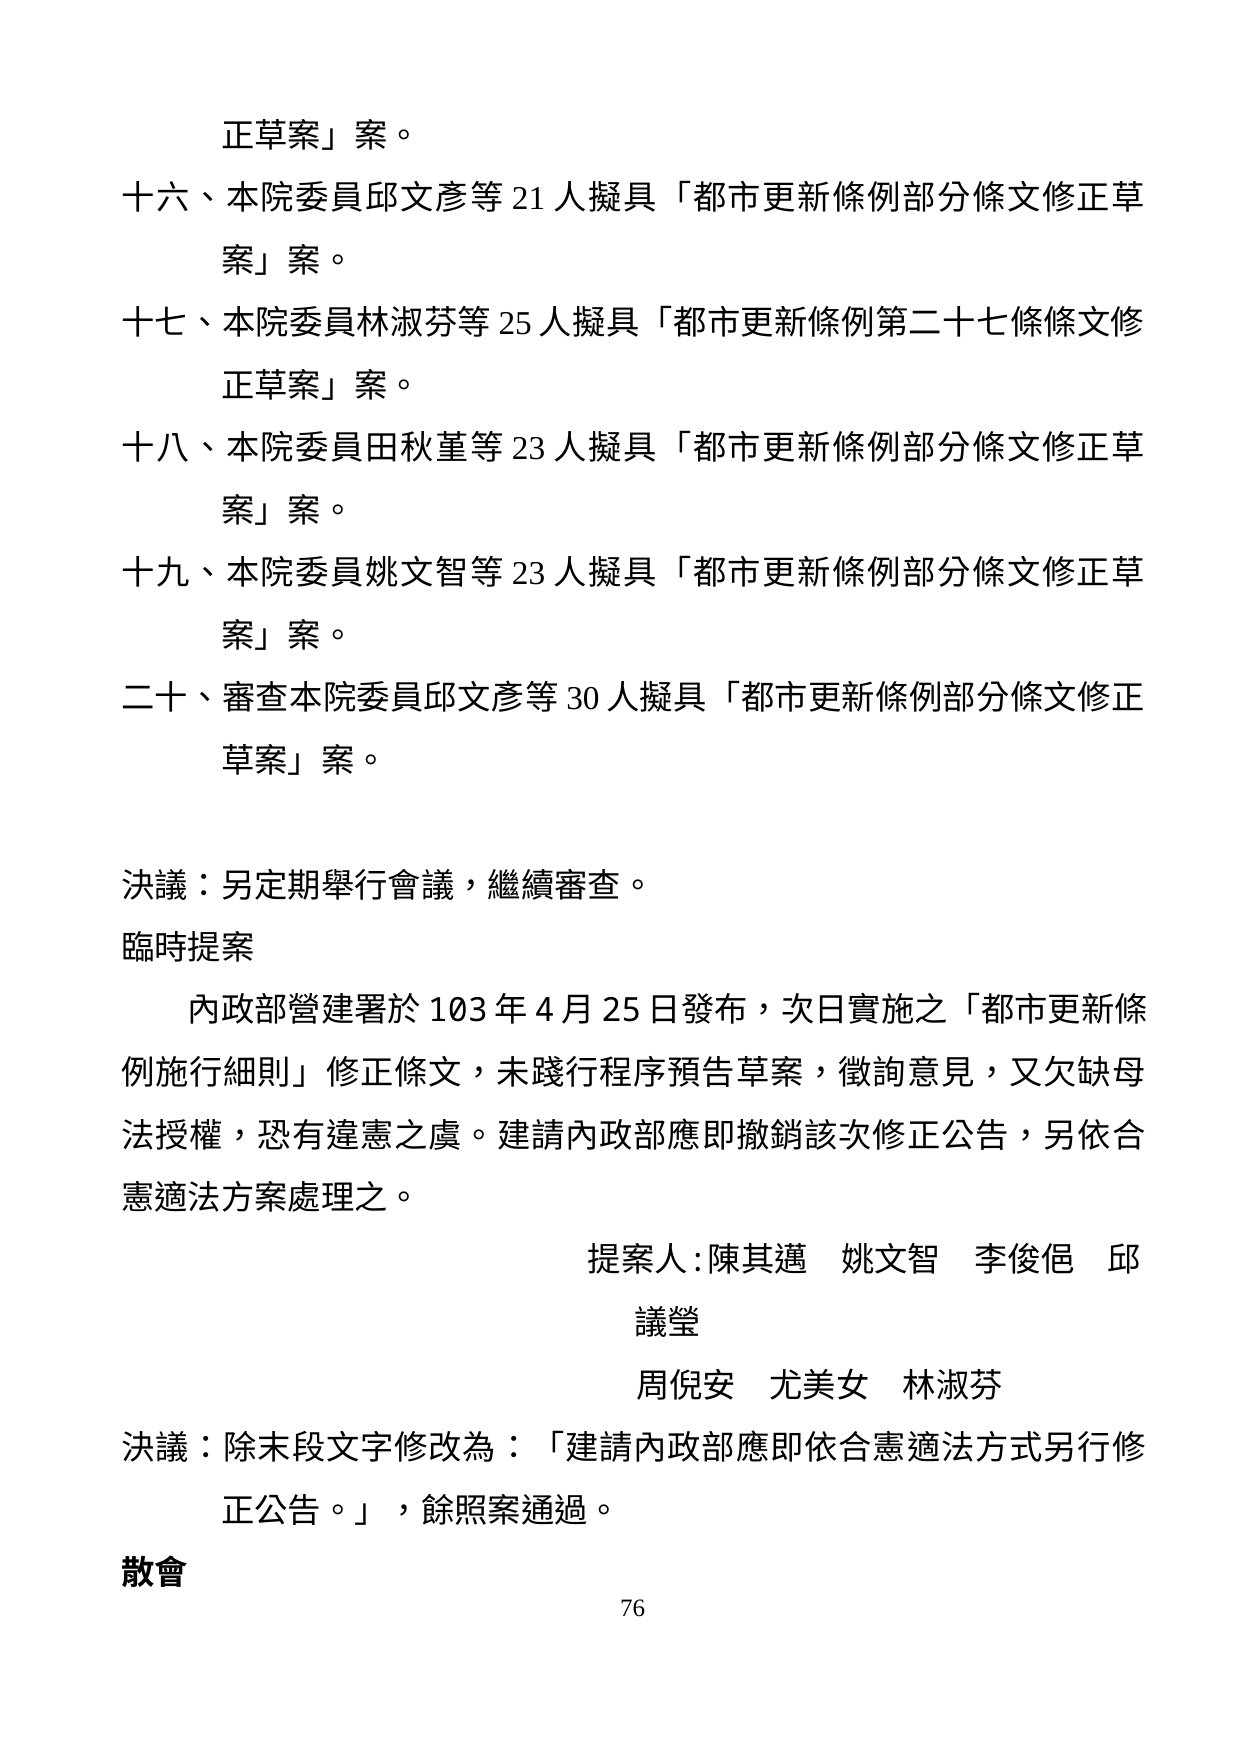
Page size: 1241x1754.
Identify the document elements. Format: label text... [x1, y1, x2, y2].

text 決議：除末段文字修改為：「建請內政部應即依合憲適法方式另行修正公告。」，餘照案通過。 [121, 1403, 1148, 1528]
text 內政部營建署於103年4月25日發布，次日實施之「都市更新條例施行細則」修正條文，未踐行程序預告草案，徵詢意見，又欠缺母法授權，恐有違憲之虞。建請內政部應即撤銷該次修正公告，另依合憲適法方案處理之。 [121, 966, 1148, 1216]
text 十八、本院委員田秋堇等23人擬具「都市更新條例部分條文修正草案」案。 [121, 403, 1145, 528]
text 正草案」案。 [121, 91, 1145, 153]
text 周倪安 尤美女 林淑芬 [636, 1341, 1148, 1403]
text 臨時提案 [121, 903, 1148, 966]
text 散會 [121, 1528, 1157, 1591]
text 十六、本院委員邱文彥等21人擬具「都市更新條例部分條文修正草案」案。 [121, 153, 1145, 278]
text 二十、審查本院委員邱文彥等30人擬具「都市更新條例部分條文修正草案」案。 [121, 653, 1145, 778]
text 十九、本院委員姚文智等23人擬具「都市更新條例部分條文修正草案」案。 [121, 528, 1145, 653]
text 提案人:陳其邁 姚文智 李俊俋 邱議瑩 [121, 1216, 1148, 1341]
text 十七、本院委員林淑芬等25人擬具「都市更新條例第二十七條條文修正草案」案。 [121, 278, 1145, 403]
text 決議：另定期舉行會議，繼續審查。 [121, 841, 1148, 903]
